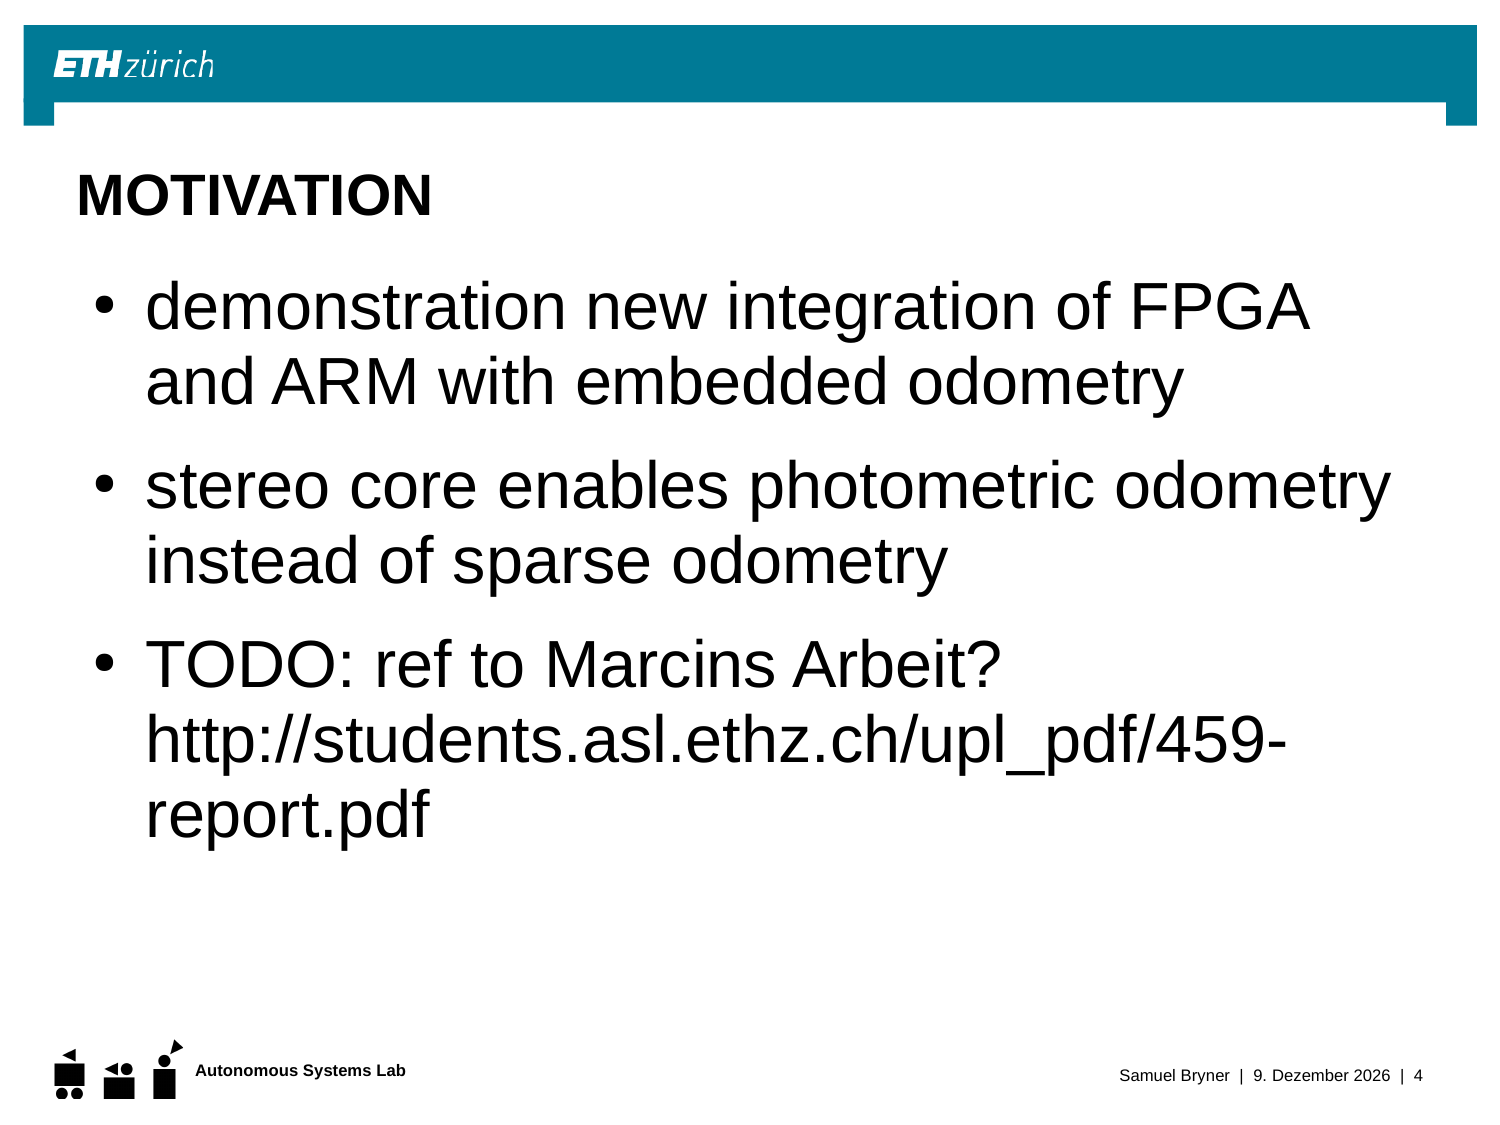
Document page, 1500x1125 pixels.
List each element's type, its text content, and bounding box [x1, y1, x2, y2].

title MOTIVATION [53, 101, 1447, 290]
list demonstration new integration of FPGA and ARM with embedded odometry stereo core enables photometric odometry instead of sparse odometry TODO: ref to Marcins Arbeit? http://students.asl.ethz.ch/upl_pdf/459-report.pdf [75, 269, 1425, 1016]
